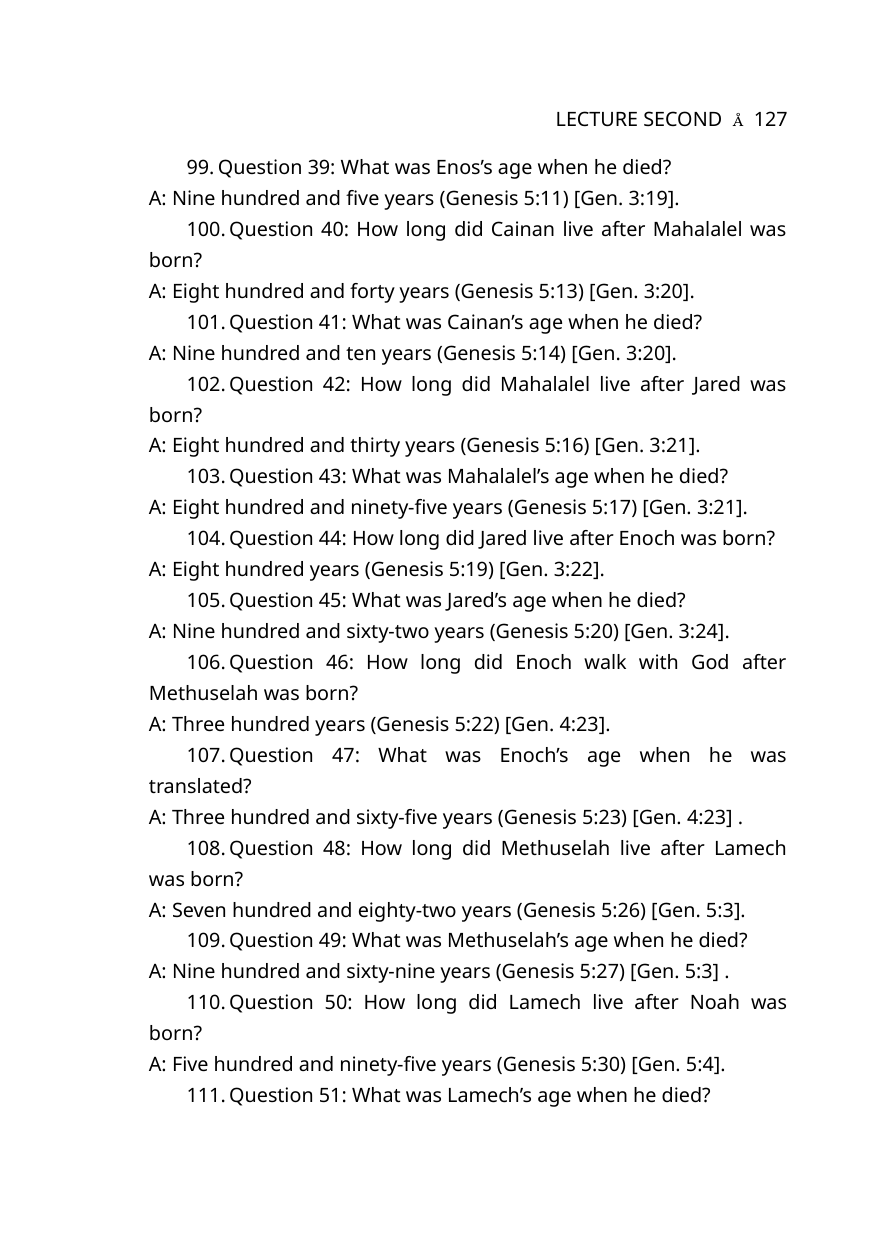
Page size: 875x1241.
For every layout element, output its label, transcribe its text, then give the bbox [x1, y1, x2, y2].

text 107. Question 47: What was Enoch’s age when he was translated? [149, 741, 787, 799]
text 99. Question 39: What was Enos’s age when he died? [149, 153, 787, 180]
text 106. Question 46: How long did Enoch walk with God after Methuselah was born? [149, 648, 787, 706]
text 104. Question 44: How long did Jared live after Enoch was born? [149, 524, 787, 552]
text 101. Question 41: What was Cainan’s age when he died? [149, 308, 787, 335]
text 105. Question 45: What was Jared’s age when he died? [149, 586, 787, 613]
text 102. Question 42: How long did Mahalalel live after Jared was born? [149, 370, 787, 428]
text A: Eight hundred and thirty years (Genesis 5:16) [Gen. 3:21]. [149, 432, 787, 459]
text 108. Question 48: How long did Methuselah live after Lamech was born? [149, 834, 787, 892]
text A: Three hundred and sixty-five years (Genesis 5:23) [Gen. 4:23] . [149, 803, 787, 830]
text A: Eight hundred and ninety-five years (Genesis 5:17) [Gen. 3:21]. [149, 494, 787, 521]
text 103. Question 43: What was Mahalalel’s age when he died? [149, 463, 787, 490]
text 100. Question 40: How long did Cainan live after Mahalalel was born? [149, 215, 787, 273]
text A: Eight hundred and forty years (Genesis 5:13) [Gen. 3:20]. [149, 277, 787, 304]
text 111. Question 51: What was Lamech’s age when he died? [149, 1081, 787, 1108]
text A: Nine hundred and sixty-two years (Genesis 5:20) [Gen. 3:24]. [149, 617, 787, 644]
text A: Nine hundred and sixty-nine years (Genesis 5:27) [Gen. 5:3] . [149, 958, 787, 985]
text A: Eight hundred years (Genesis 5:19) [Gen. 3:22]. [149, 556, 787, 582]
text 110. Question 50: How long did Lamech live after Noah was born? [149, 989, 787, 1047]
text A: Nine hundred and ten years (Genesis 5:14) [Gen. 3:20]. [149, 339, 787, 366]
text 109. Question 49: What was Methuselah’s age when he died? [149, 927, 787, 954]
text A: Seven hundred and eighty-two years (Genesis 5:26) [Gen. 5:3]. [149, 896, 787, 923]
text A: Three hundred years (Genesis 5:22) [Gen. 4:23]. [149, 710, 787, 737]
text A: Five hundred and ninety-five years (Genesis 5:30) [Gen. 5:4]. [149, 1051, 787, 1077]
text A: Nine hundred and five years (Genesis 5:11) [Gen. 3:19]. [149, 184, 787, 211]
